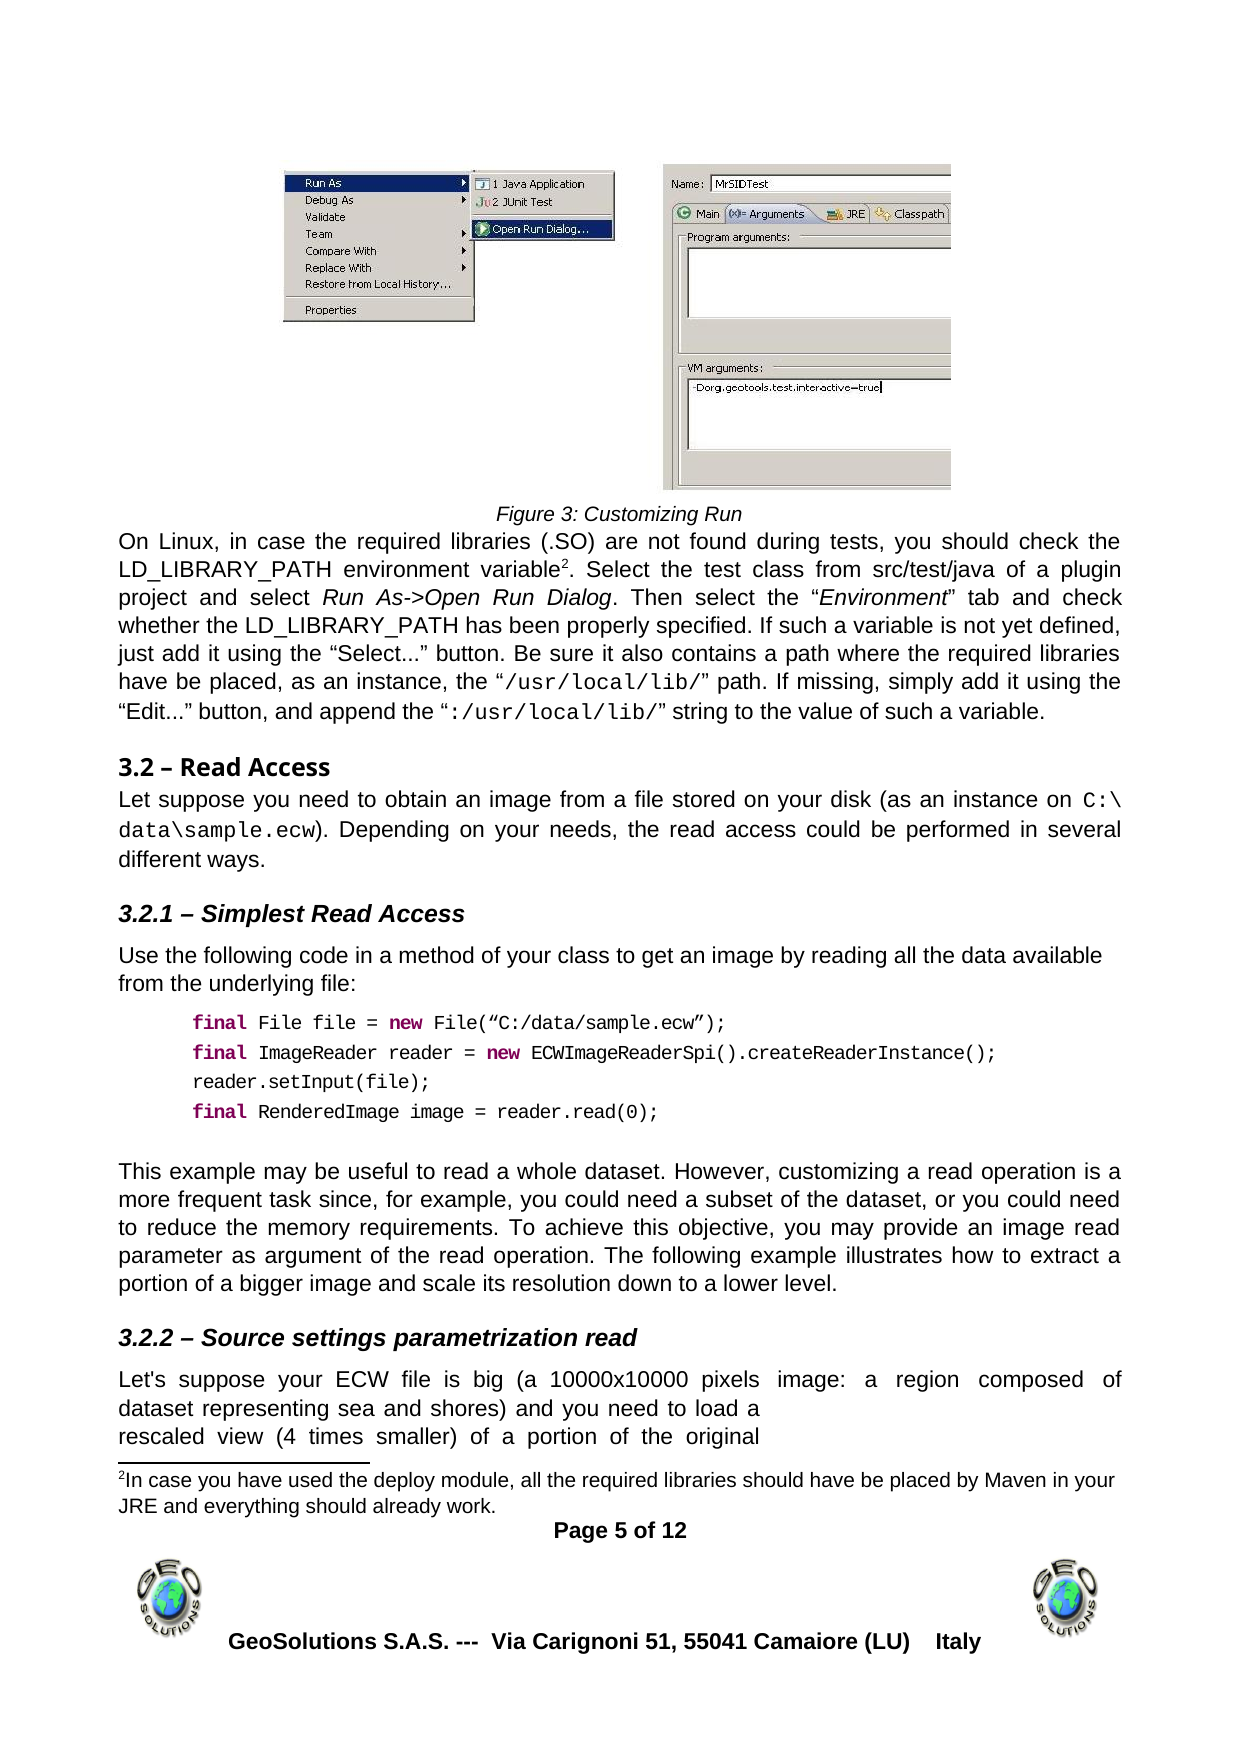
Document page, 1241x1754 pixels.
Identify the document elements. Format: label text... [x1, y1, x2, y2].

picture [134, 1552, 205, 1641]
text In case you have used the deploy module, all the required libraries should have be placed by Maven in your JRE and everything should already work. [118, 1469, 1122, 1518]
text final File file = new File(“C:/data/sample.ecw”); [118, 1011, 1122, 1034]
subtitle 3.2 – Read Access [118, 749, 1122, 784]
subtitle 3.2.2 – Source settings parametrization read [118, 1324, 1122, 1352]
text final RenderedImage image = reader.read(0); [118, 1099, 1122, 1123]
subtitle 3.2.1 – Simplest Read Access [118, 900, 1122, 927]
text Let suppose you need to obtain an image from a file stored on your disk (as an instance on C:\data\sample.ecw). Depending on your needs, the read access could be performed in several different ways. [118, 787, 1122, 872]
text reader.setInput(file); [118, 1070, 1122, 1093]
text Let's suppose your ECW file is big (a 10000x10000 pixels dataset representing sea and shores) and you need to load a rescaled view (4 times smaller) of a portion of the original [118, 1367, 760, 1449]
text Use the following code in a method of your class to get an image by reading all the data available from the underlying file: [118, 943, 1122, 996]
text Figure 3: Customizing Run [279, 501, 961, 526]
picture [278, 160, 962, 501]
text This example may be useful to read a whole dataset. However, customizing a read operation is a more frequent task since, for example, you could need a subset of the dataset, or you could need to reduce the memory requirements. To achieve this objective, you may provide an image read parameter as argument of the read operation. The following example illustrates how to extract a portion of a bigger image and scale its resolution down to a lower level. [118, 1158, 1122, 1297]
text image: a region composed of [777, 1367, 1122, 1393]
text final ImageReader reader = new ECWImageReaderSpi().createReaderInstance(); [118, 1040, 1122, 1064]
text On Linux, in case the required libraries (.SO) are not found during tests, you should check the LD_LIBRARY_PATH environment variable. Select the test class from src/test/java of a plugin project and select Run As->Open Run Dialog. Then select the “Environment” tab and check whether the LD_LIBRARY_PATH has been properly specified. If such a variable is not yet defined, just add it using the “Select...” button. Be sure it also contains a path where the required libraries have be placed, as an instance, the “/usr/local/lib/” path. If missing, simply add it using the “Edit...” button, and append the “:/usr/local/lib/” string to the value of such a variable. [118, 148, 1122, 726]
picture [1030, 1552, 1101, 1641]
